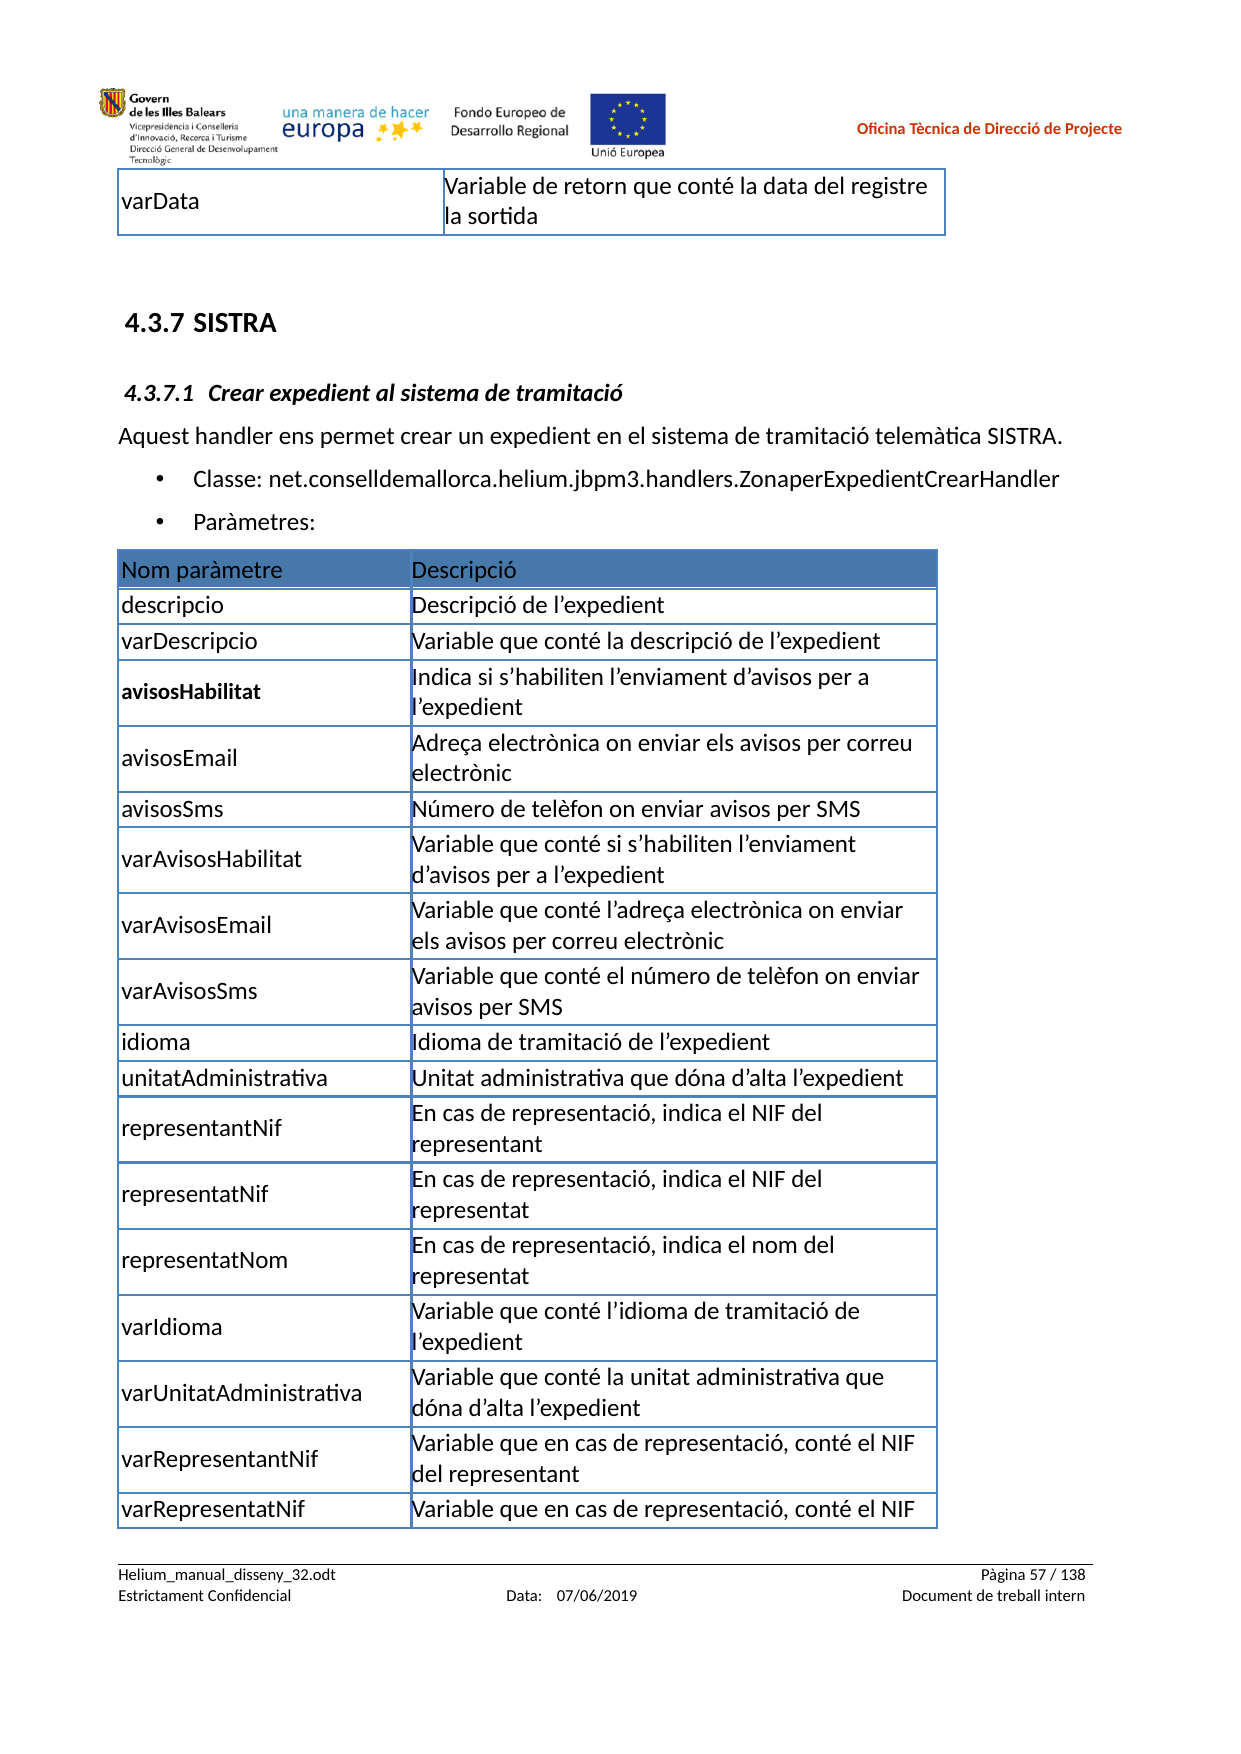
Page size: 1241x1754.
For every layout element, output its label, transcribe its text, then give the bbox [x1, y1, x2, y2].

list Paràmetres: [156, 506, 1122, 537]
table_cell Unitat administrativa que dóna d’alta l’expedient [413, 1062, 936, 1095]
table_cell Variable que conté l’idioma de tramitació de l’expedient [413, 1296, 936, 1359]
list Classe: net.conselldemallorca.helium.jbpm3.handlers.ZonaperExpedientCrearHandler [156, 463, 1122, 493]
table_cell unitatAdministrativa [119, 1062, 410, 1095]
table_cell Variable que conté si s’habiliten l’enviament d’avisos per a l’expedient [413, 828, 936, 892]
table_cell representantNif [119, 1098, 410, 1161]
table_cell varRepresentatNif [119, 1494, 410, 1527]
table_cell Variable que conté l’adreça electrònica on enviar els avisos per correu electrònic [413, 894, 936, 958]
table_cell Variable de retorn que conté la data del registre la sortida [445, 170, 944, 234]
subtitle Crear expedient al sistema de tramitació [118, 377, 1122, 407]
table_cell En cas de representació, indica el NIF del representat [413, 1164, 936, 1227]
text Aquest handler ens permet crear un expedient en el sistema de tramitació telemàtica SISTRA. [118, 420, 1122, 451]
table_cell avisosSms [119, 793, 410, 826]
table_cell idioma [119, 1026, 410, 1060]
table_cell Variable que conté la descripció de l’expedient [413, 625, 936, 658]
table_cell En cas de representació, indica el nom del representat [413, 1230, 936, 1293]
table_cell varRepresentantNif [119, 1428, 410, 1492]
table_cell representatNif [119, 1164, 410, 1227]
table_cell Número de telèfon on enviar avisos per SMS [413, 793, 936, 826]
table_cell Adreça electrònica on enviar els avisos per correu electrònic [413, 727, 936, 791]
table_cell Variable que en cas de representació, conté el NIF [413, 1494, 936, 1527]
table_cell varData [119, 170, 443, 234]
table_cell varAvisosSms [119, 960, 410, 1024]
table_cell Indica si s’habiliten l’enviament d’avisos per a l’expedient [413, 661, 936, 724]
table_header Nom paràmetre [119, 551, 410, 587]
table_cell Variable que conté la unitat administrativa que dóna d’alta l’expedient [413, 1362, 936, 1426]
table_cell Descripció de l’expedient [413, 590, 936, 623]
subtitle SISTRA [118, 304, 1122, 340]
table_cell Idioma de tramitació de l’expedient [413, 1026, 936, 1060]
table_cell avisosHabilitat [119, 661, 410, 724]
table_cell descripcio [119, 590, 410, 623]
table_cell varDescripcio [119, 625, 410, 658]
table_cell En cas de representació, indica el NIF del representant [413, 1098, 936, 1161]
table_cell avisosEmail [119, 727, 410, 791]
table_header Descripció [413, 551, 936, 587]
table_cell varIdioma [119, 1296, 410, 1359]
picture [99, 87, 668, 166]
table_cell representatNom [119, 1230, 410, 1293]
table_cell Variable que conté el número de telèfon on enviar avisos per SMS [413, 960, 936, 1024]
table_cell varAvisosEmail [119, 894, 410, 958]
table_cell Variable que en cas de representació, conté el NIF del representant [413, 1428, 936, 1492]
table_cell varAvisosHabilitat [119, 828, 410, 892]
table_cell varUnitatAdministrativa [119, 1362, 410, 1426]
